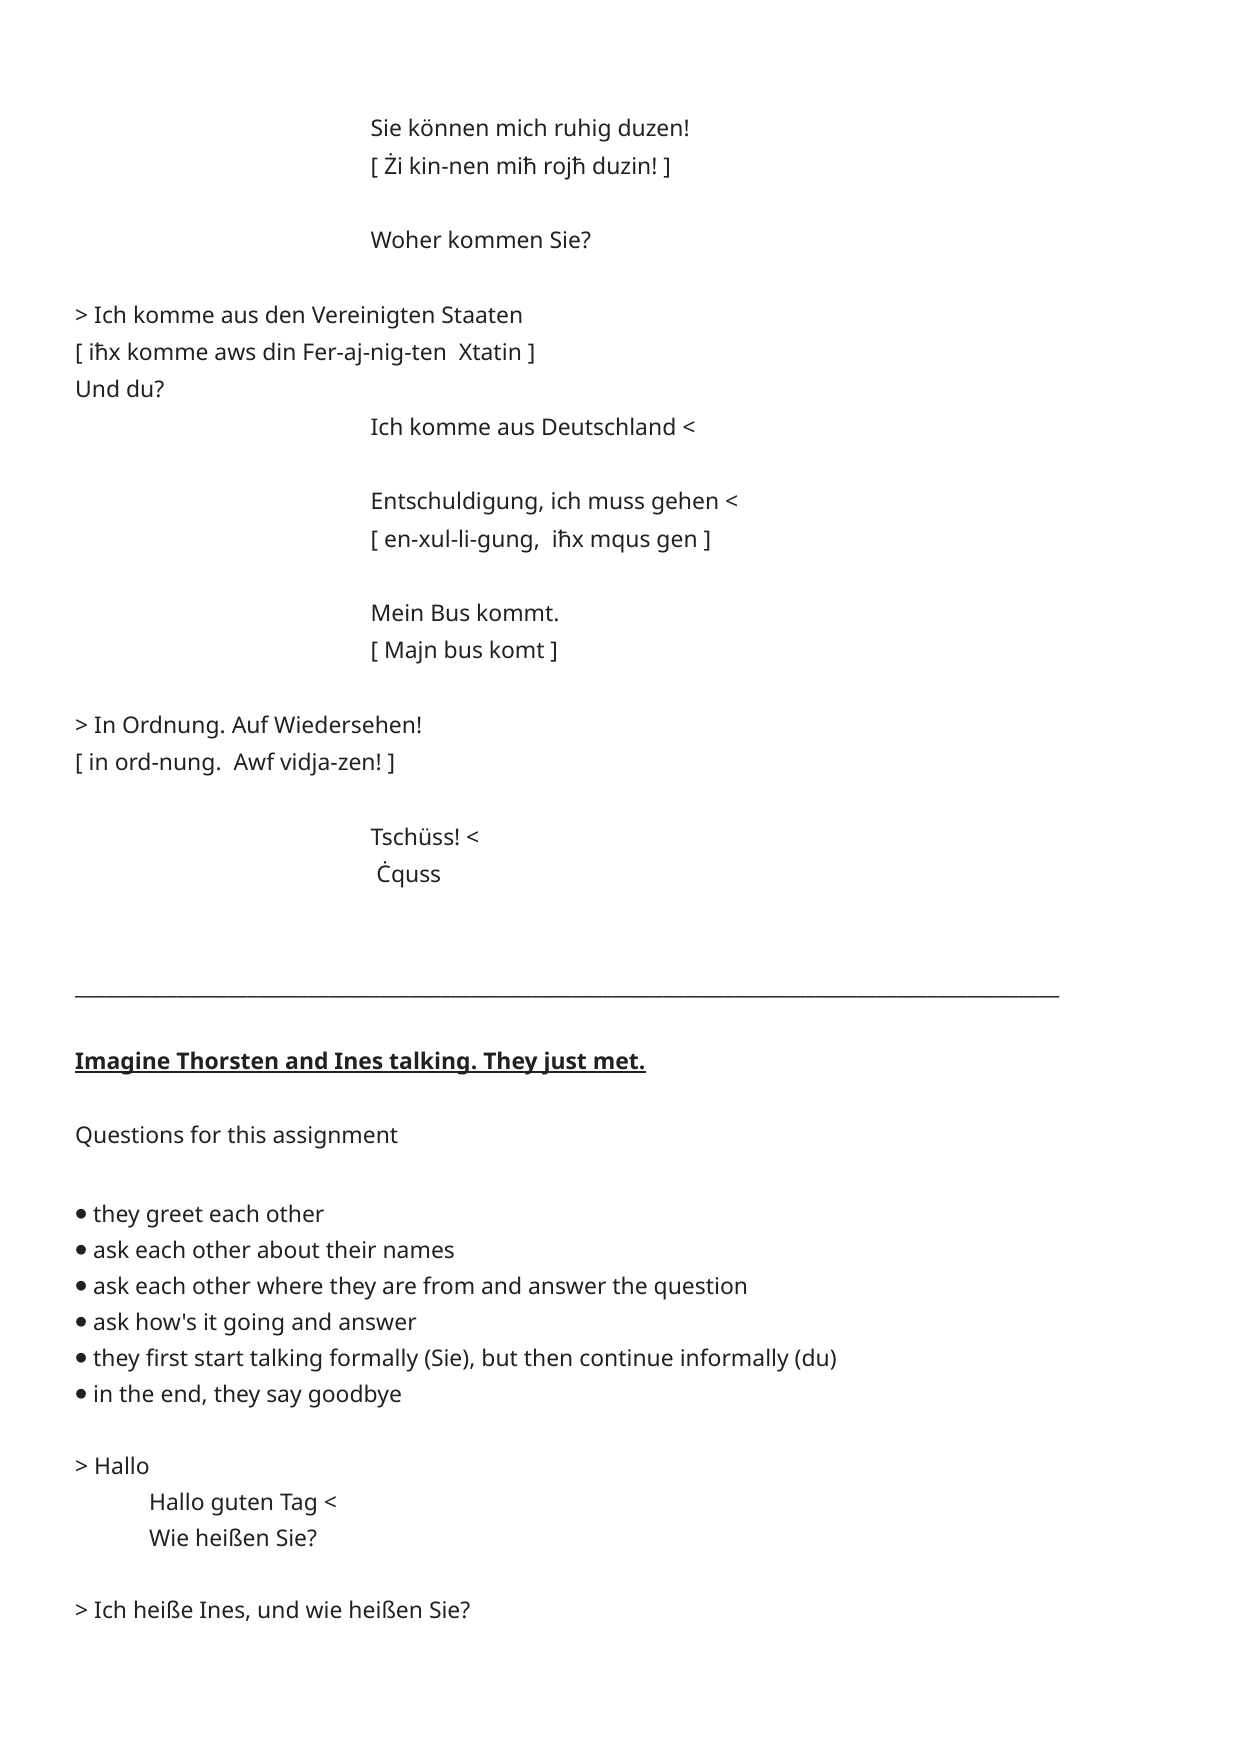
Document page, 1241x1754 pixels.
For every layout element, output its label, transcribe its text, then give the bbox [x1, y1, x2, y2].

text Ich komme aus Deutschland < [75, 411, 1165, 442]
text > In Ordnung. Auf Wiedersehen! [75, 709, 1165, 740]
text Ċquss [75, 858, 1165, 889]
text Sie können mich ruhig duzen! [75, 112, 1165, 143]
text ⦁ ask how's it going and answer [75, 1306, 1165, 1337]
text Imagine Thorsten and Ines talking. They just met. [75, 1044, 1165, 1076]
text > Ich heiße Ines, und wie heißen Sie? [75, 1594, 1165, 1625]
text Hallo guten Tag < [75, 1486, 1165, 1517]
text ⦁ ask each other where they are from and answer the question [75, 1270, 1165, 1302]
text [ in ord-nung. Awf vidja-zen! ] [75, 746, 1165, 777]
text ⦁ ask each other about their names [75, 1234, 1165, 1266]
text Wie heißen Sie? [75, 1522, 1165, 1553]
text > Ich komme aus den Vereinigten Staaten [75, 299, 1165, 330]
text Tschüss! < [75, 821, 1165, 852]
text Entschuldigung, ich muss gehen < [75, 485, 1165, 516]
subtitle Questions for this assignment [75, 1119, 1165, 1150]
text ⦁ in the end, they say goodbye [75, 1378, 1165, 1409]
text [ en-xul-li-gung, iħx mqus gen ] [75, 522, 1165, 554]
text ⦁ they greet each other [75, 1198, 1165, 1230]
text ⦁ they first start talking formally (Sie), but then continue informally (du) [75, 1342, 1165, 1373]
text [ Majn bus komt ] [75, 634, 1165, 666]
text Mein Bus kommt. [75, 597, 1165, 628]
text > Hallo [75, 1450, 1165, 1481]
text [ iħx komme aws din Fer-aj-nig-ten Xtatin ] [75, 336, 1165, 367]
text Woher kommen Sie? [75, 224, 1165, 255]
text _________________________________________________________________________________________________ [75, 970, 1165, 1001]
text [ Żi kin-nen miħ rojħ duzin! ] [75, 149, 1165, 181]
text Und du? [75, 373, 1165, 404]
